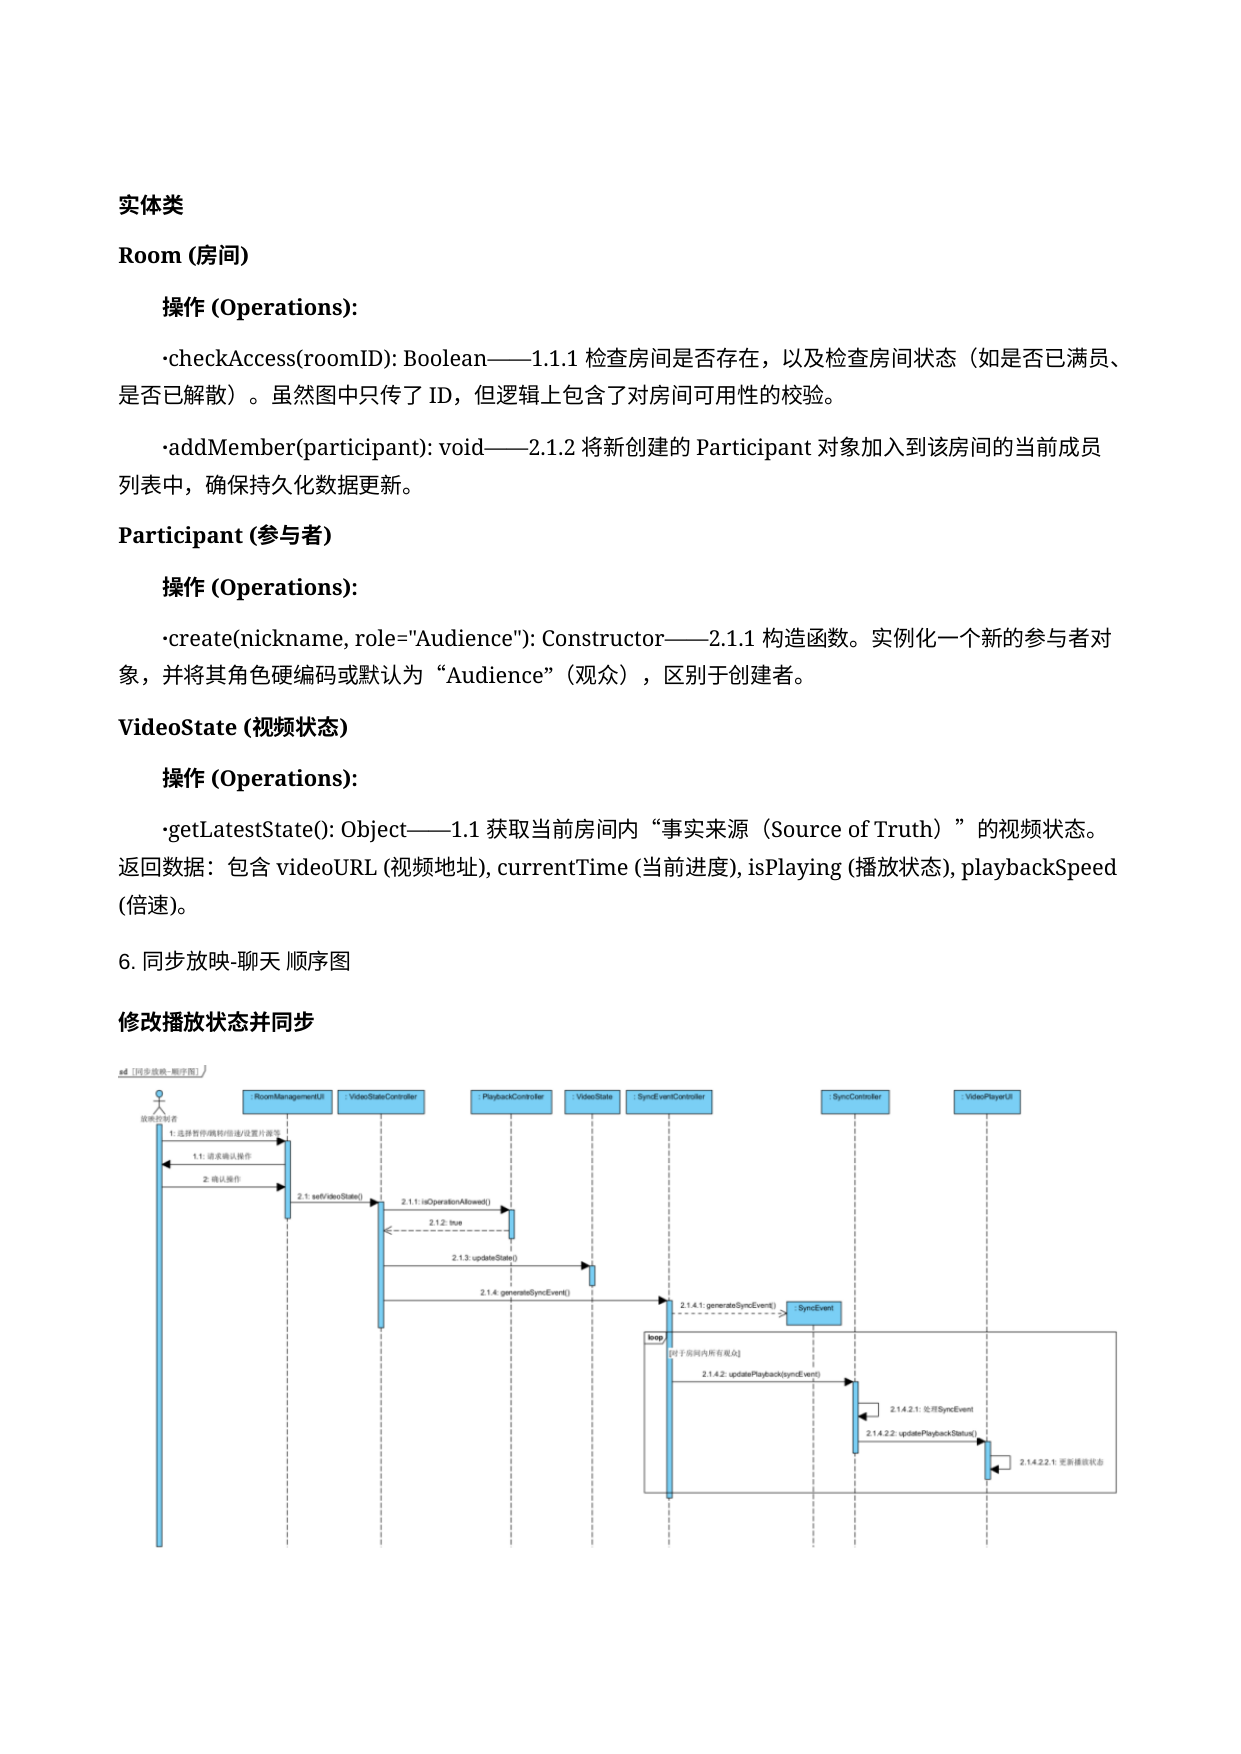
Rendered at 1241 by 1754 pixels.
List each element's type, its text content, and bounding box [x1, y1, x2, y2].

text ·checkAccess(roomID): Boolean——1.1.1 检查房间是否存在，以及检查房间状态（如是否已满员、是否已解散）。虽然图中只传了ID，但逻辑上包含了对房间可用性的校验。 [118, 341, 1122, 410]
subtitle 同步放映-聊天 顺序图 [118, 944, 1122, 976]
text 操作 (Operations): [118, 289, 1122, 321]
text 操作 (Operations): [118, 569, 1122, 601]
picture [118, 1065, 1123, 1549]
text VideoState (视频状态) [118, 709, 1122, 741]
text Room (房间) [118, 238, 1122, 270]
text ·create(nickname, role="Audience"): Constructor——2.1.1 构造函数。实例化一个新的参与者对象，并将其角色硬编码或默认为“Audience”（观众），区别于创建者。 [118, 621, 1122, 690]
text 修改播放状态并同步 [118, 1005, 1122, 1037]
text [118, 1549, 1122, 1620]
text ·getLatestState(): Object——1.1 获取当前房间内“事实来源（Source of Truth）”的视频状态。 返回数据：包含 videoURL (视频地址), currentTime (当前进度), isPlaying (播放状态), playbackSpeed (倍速)。 [118, 812, 1122, 919]
text 操作 (Operations): [118, 761, 1122, 792]
text Participant (参与者) [118, 518, 1122, 550]
text ·addMember(participant): void——2.1.2 将新创建的 Participant 对象加入到该房间的当前成员列表中，确保持久化数据更新。 [118, 429, 1122, 499]
text 实体类 [118, 188, 1122, 219]
